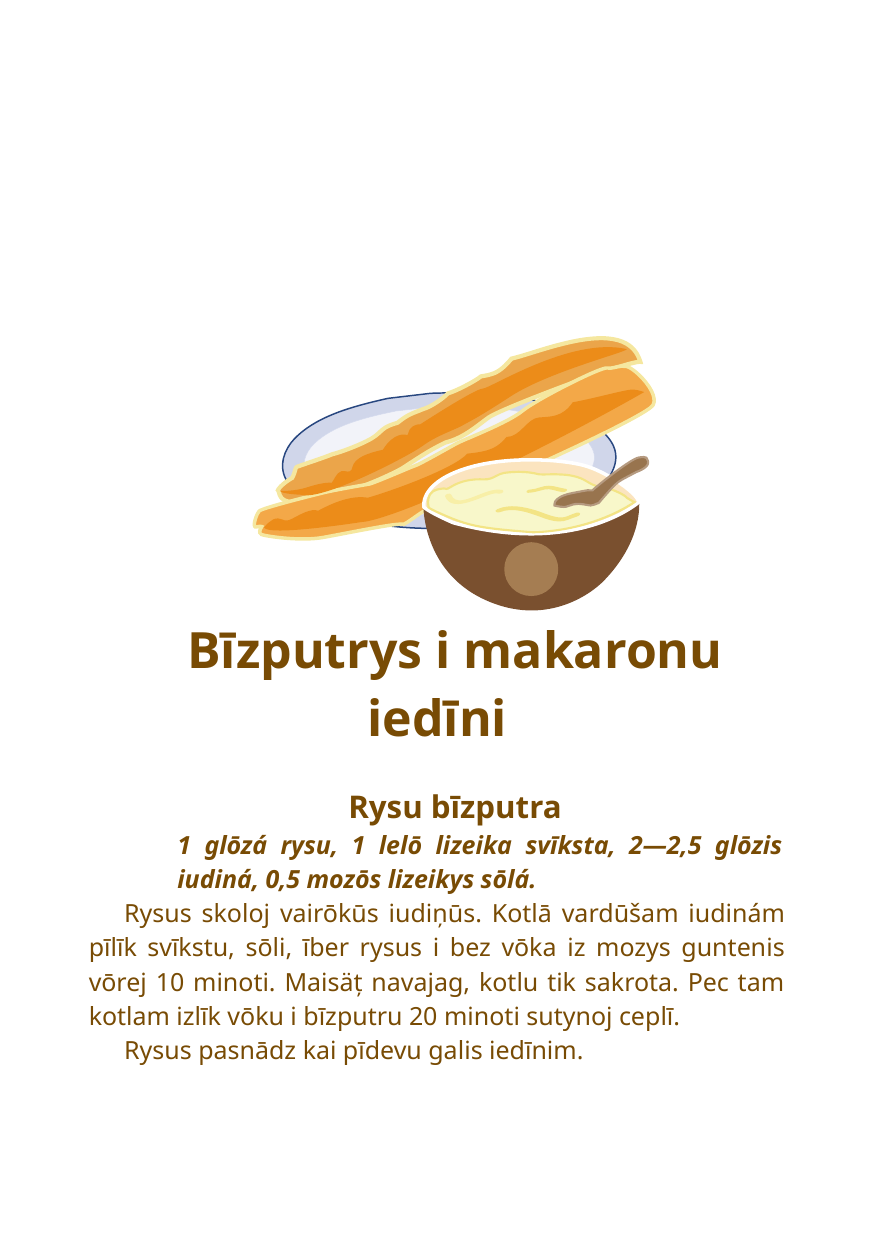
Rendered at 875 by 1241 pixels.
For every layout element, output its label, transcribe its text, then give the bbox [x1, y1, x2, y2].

text 1 glōzá rysu, 1 lelō lizeika svīksta, 2—2,5 glōzis iudiná, 0,5 mozōs lizeikys sōlá. [177, 828, 786, 896]
text Rysus skoloj vairōkūs iudiņūs. Kotlā vardūšam iudinám pīlīk svīkstu, sōli, īber rysus i bez vōka iz mozys guntenis vōrej 10 minoti. Maisäț navajag, kotlu tik sakrota. Pec tam kotlam izlīk vōku i bīzputru 20 minoti sutynoj ceplī. [88, 896, 786, 1032]
text Bīzputrys i makaronu iedīni [88, 615, 786, 751]
text Rysus pasnādz kai pīdevu galis iedīnim. [88, 1032, 786, 1066]
text Rysu bīzputra [88, 785, 786, 828]
